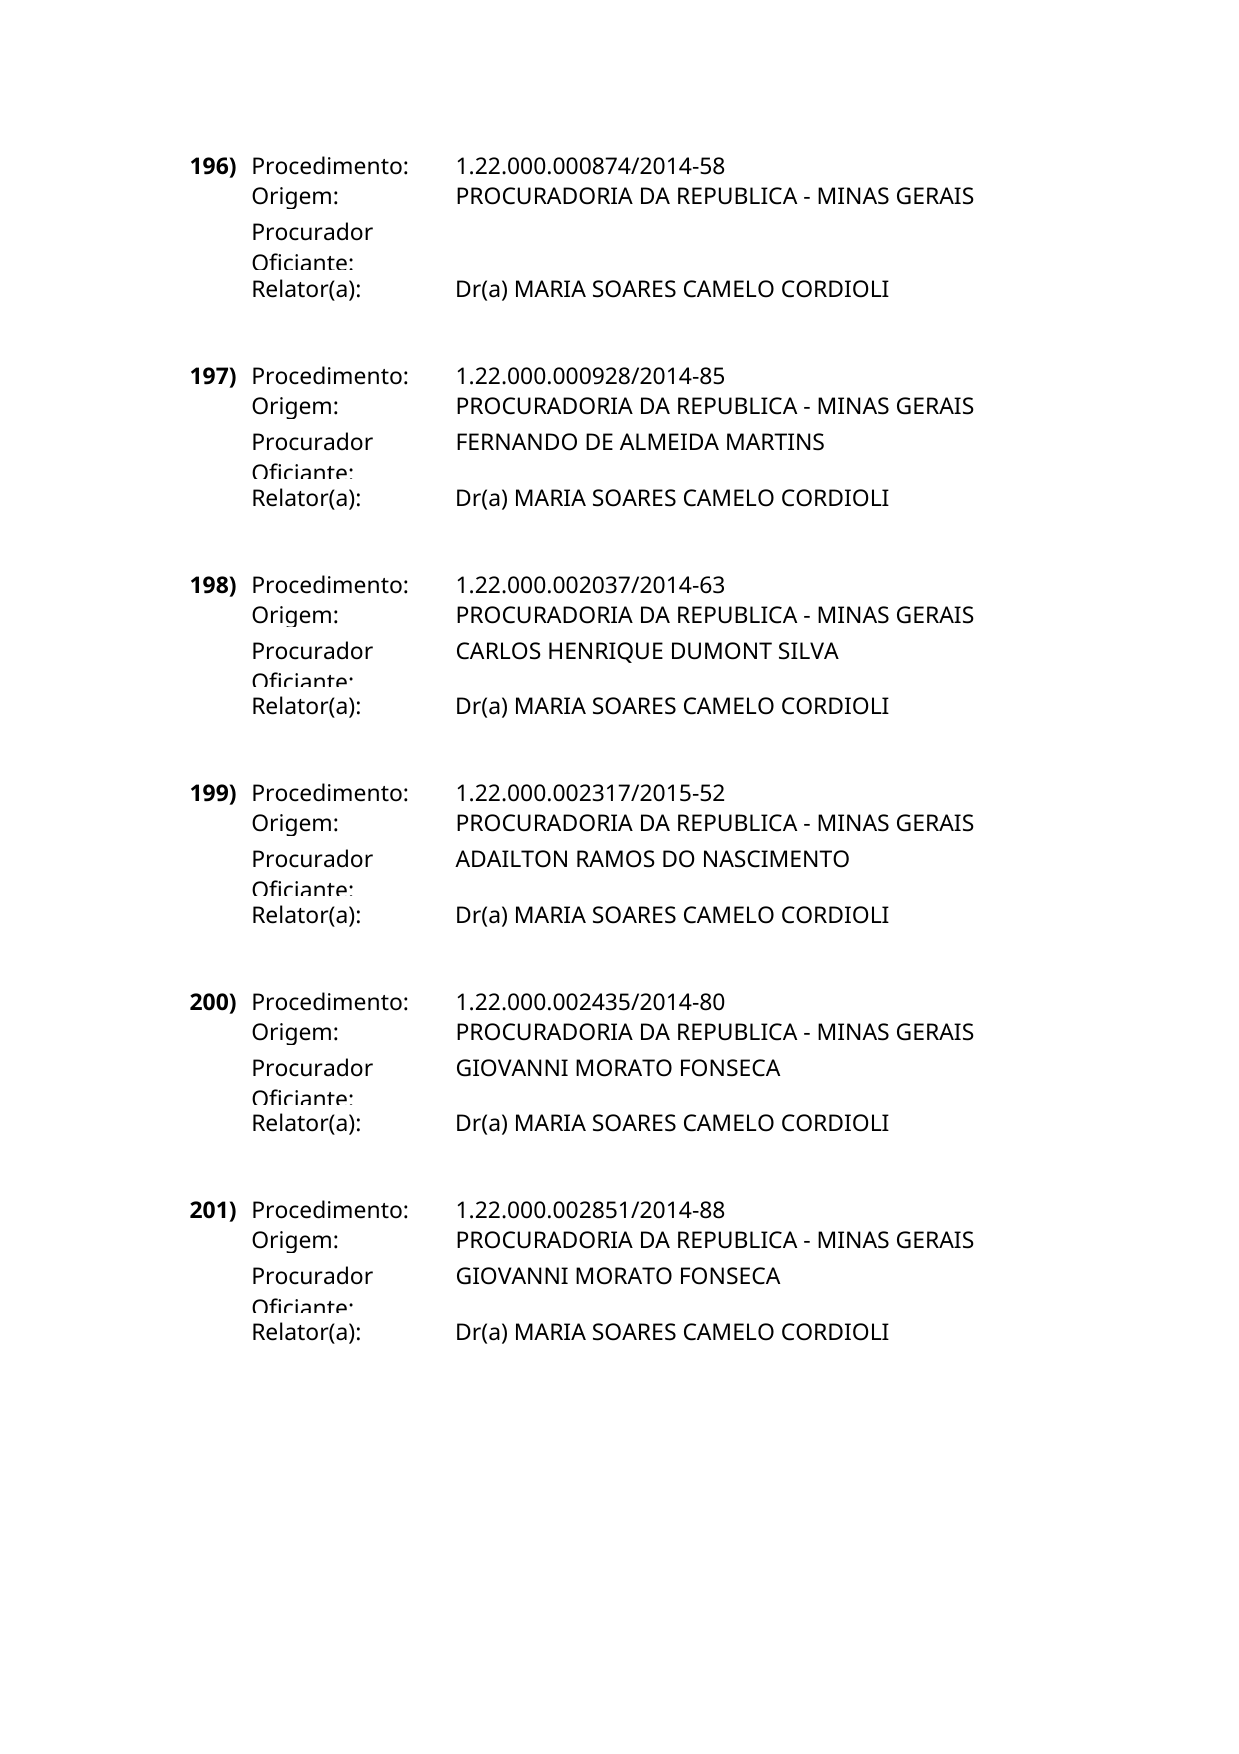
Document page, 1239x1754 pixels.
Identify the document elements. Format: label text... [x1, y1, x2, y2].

table_cell Procurador Oficiante: [251, 635, 455, 687]
table_cell [1125, 807, 1239, 836]
table_cell Procedimento: [251, 1194, 455, 1223]
table_cell [189, 1044, 251, 1052]
table_cell [0, 1044, 189, 1052]
table_cell Procurador Oficiante: [251, 426, 455, 478]
table_cell [1125, 512, 1239, 568]
table_cell [189, 899, 251, 929]
table_cell [0, 512, 189, 568]
table_cell [0, 419, 189, 426]
table_cell [189, 843, 251, 894]
table_cell [0, 273, 189, 303]
table_cell Procedimento: [251, 150, 455, 178]
table_cell 197) [189, 360, 251, 388]
table_cell ADAILTON RAMOS DO NASCIMENTO [455, 843, 1124, 894]
table_cell 1.22.000.000928/2014-85 [455, 360, 1124, 388]
table_cell [1125, 836, 1239, 843]
table_cell [251, 273, 1124, 303]
table_cell [251, 1044, 455, 1052]
table_header Dr(a) MARIA SOARES CAMELO CORDIOLI [455, 690, 1122, 719]
table_cell [251, 1253, 455, 1260]
table_cell [1125, 1137, 1239, 1194]
table_cell 201) [189, 1194, 251, 1223]
table_cell [455, 512, 1124, 568]
table_cell [0, 209, 189, 216]
table_cell Procurador Oficiante: [251, 843, 455, 896]
table_header Relator(a): [251, 899, 455, 927]
table_cell [189, 1253, 251, 1260]
table_cell [189, 1052, 251, 1103]
table_cell [251, 209, 455, 216]
table_cell [1125, 273, 1239, 303]
table_cell 200) [189, 986, 251, 1014]
table_cell GIOVANNI MORATO FONSECA [455, 1260, 1124, 1311]
table_cell [0, 899, 189, 929]
table_cell [1125, 986, 1239, 1014]
table_cell [189, 627, 251, 634]
table_cell [0, 627, 189, 634]
table_cell 196) [189, 150, 251, 178]
table_cell [1125, 1316, 1239, 1346]
table_cell [0, 1052, 189, 1103]
table_header [1125, 0, 1239, 150]
table_cell [455, 1253, 1124, 1260]
table_cell [189, 720, 251, 777]
table_cell PROCURADORIA DA REPUBLICA - MINAS GERAIS [455, 1016, 1124, 1044]
table_header Dr(a) MARIA SOARES CAMELO CORDIOLI [455, 1316, 1122, 1344]
table_cell [0, 360, 189, 388]
table_cell PROCURADORIA DA REPUBLICA - MINAS GERAIS [455, 807, 1124, 836]
table_cell PROCURADORIA DA REPUBLICA - MINAS GERAIS [455, 1224, 1124, 1253]
table_cell [251, 419, 455, 426]
table_cell [1125, 426, 1239, 477]
table_cell [0, 1260, 189, 1311]
table_cell 1.22.000.002317/2015-52 [455, 777, 1124, 806]
table_cell [1125, 180, 1239, 208]
table_cell Procedimento: [251, 777, 455, 806]
table_cell [0, 777, 189, 806]
table_cell [0, 180, 189, 208]
table_cell [455, 216, 1124, 270]
table_cell [0, 390, 189, 418]
table_cell [189, 209, 251, 216]
table_cell [189, 390, 251, 418]
table_header [251, 0, 455, 150]
table_cell Origem: [251, 390, 455, 418]
table_cell 198) [189, 569, 251, 597]
table_cell [189, 512, 251, 568]
table_cell [251, 720, 455, 777]
table_cell [251, 512, 455, 568]
table_cell [1125, 216, 1239, 270]
table_cell [189, 836, 251, 843]
table_cell [189, 807, 251, 836]
table_header Relator(a): [251, 690, 455, 719]
table_cell [0, 986, 189, 1014]
table_cell [251, 627, 455, 634]
table_header [0, 0, 189, 150]
table_header Dr(a) MARIA SOARES CAMELO CORDIOLI [455, 899, 1122, 927]
table_cell [0, 836, 189, 843]
table_cell [1125, 720, 1239, 777]
table_cell 1.22.000.002851/2014-88 [455, 1194, 1124, 1223]
table_cell [251, 929, 455, 986]
table_cell 1.22.000.002435/2014-80 [455, 986, 1124, 1014]
table_cell [189, 273, 251, 303]
table_cell [0, 150, 189, 178]
table_cell [251, 303, 455, 360]
table_cell [0, 426, 189, 477]
table_cell [0, 216, 189, 270]
table_cell [189, 180, 251, 208]
table_cell [189, 1260, 251, 1311]
table_cell [189, 1137, 251, 1194]
table_cell [1125, 1107, 1239, 1137]
table_cell [1125, 569, 1239, 597]
table_cell [189, 599, 251, 627]
table_cell [0, 1194, 189, 1223]
table_cell [189, 690, 251, 720]
table_cell [455, 720, 1124, 777]
table_cell PROCURADORIA DA REPUBLICA - MINAS GERAIS [455, 599, 1124, 627]
table_cell [455, 1044, 1124, 1052]
table_cell [455, 627, 1124, 634]
table_cell [1125, 1044, 1239, 1052]
table_cell [0, 1316, 189, 1346]
table_cell [1125, 627, 1239, 634]
table_cell [1125, 482, 1239, 512]
table_header Relator(a): [251, 1107, 455, 1136]
table_cell Procurador Oficiante: [251, 1052, 455, 1104]
table_cell [0, 807, 189, 836]
table_cell [0, 1253, 189, 1260]
table_cell [1125, 777, 1239, 806]
table_cell [1125, 1253, 1239, 1260]
table_cell [0, 1016, 189, 1044]
table_cell [1125, 1016, 1239, 1044]
table_cell [1125, 1052, 1239, 1103]
table_cell [0, 303, 189, 360]
table_cell Origem: [251, 1016, 455, 1044]
table_cell Origem: [251, 807, 455, 836]
table_header [189, 0, 251, 150]
table_cell [189, 1316, 251, 1346]
table_header Dr(a) MARIA SOARES CAMELO CORDIOLI [455, 1107, 1122, 1136]
table_cell [0, 690, 189, 720]
table_cell [0, 720, 189, 777]
table_cell [189, 1224, 251, 1253]
table_cell [0, 482, 189, 512]
table_cell GIOVANNI MORATO FONSECA [455, 1052, 1124, 1103]
table_cell [455, 1137, 1124, 1194]
table_cell 1.22.000.002037/2014-63 [455, 569, 1124, 597]
table_header Relator(a): [251, 482, 455, 510]
table_cell Procedimento: [251, 986, 455, 1014]
table_cell [455, 836, 1124, 843]
table_cell [0, 929, 189, 986]
table_cell Origem: [251, 599, 455, 627]
table_cell Procedimento: [251, 360, 455, 388]
table_cell Origem: [251, 180, 455, 208]
table_cell [0, 599, 189, 627]
table_cell [0, 1224, 189, 1253]
table_cell [1125, 360, 1239, 388]
table_cell [455, 209, 1124, 216]
table_cell [1125, 209, 1239, 216]
table_cell [1125, 929, 1239, 986]
table_cell [0, 1137, 189, 1194]
table_cell CARLOS HENRIQUE DUMONT SILVA [455, 635, 1124, 686]
table_cell FERNANDO DE ALMEIDA MARTINS [455, 426, 1124, 477]
table_cell Origem: [251, 1224, 455, 1253]
table_header Dr(a) MARIA SOARES CAMELO CORDIOLI [455, 273, 1122, 302]
table_cell [189, 426, 251, 477]
table_cell [0, 635, 189, 686]
table_cell [189, 635, 251, 686]
table_header Relator(a): [251, 273, 455, 302]
table_cell [189, 303, 251, 360]
table_cell Procurador Oficiante: [251, 1260, 455, 1313]
table_cell [455, 303, 1124, 360]
table_cell [1125, 843, 1239, 894]
table_header Relator(a): [251, 1316, 455, 1344]
table_cell [1125, 599, 1239, 627]
table_cell [1125, 419, 1239, 426]
table_cell [251, 836, 455, 843]
table_cell Procurador Oficiante: [251, 216, 455, 270]
table_header [455, 0, 1124, 150]
table_cell [1125, 1224, 1239, 1253]
table_cell Procedimento: [251, 569, 455, 597]
table_cell [0, 843, 189, 894]
table_cell PROCURADORIA DA REPUBLICA - MINAS GERAIS [455, 180, 1124, 208]
table_cell [1125, 150, 1239, 178]
table_cell [189, 1107, 251, 1137]
table_cell [189, 929, 251, 986]
table_cell [455, 419, 1124, 426]
table_cell [1125, 303, 1239, 360]
table_cell [1125, 390, 1239, 418]
table_cell [0, 1107, 189, 1137]
table_cell [1125, 1260, 1239, 1311]
table_cell [189, 216, 251, 270]
table_cell [189, 1016, 251, 1044]
table_cell [251, 1137, 455, 1194]
table_cell [1125, 635, 1239, 686]
table_cell PROCURADORIA DA REPUBLICA - MINAS GERAIS [455, 390, 1124, 418]
table_cell 199) [189, 777, 251, 806]
table_cell [1125, 1194, 1239, 1223]
table_cell [189, 419, 251, 426]
table_cell 1.22.000.000874/2014-58 [455, 150, 1124, 178]
table_cell [1125, 899, 1239, 929]
table_cell [189, 482, 251, 512]
table_cell [455, 929, 1124, 986]
table_cell [1125, 690, 1239, 720]
table_header Dr(a) MARIA SOARES CAMELO CORDIOLI [455, 482, 1122, 510]
table_cell [0, 569, 189, 597]
